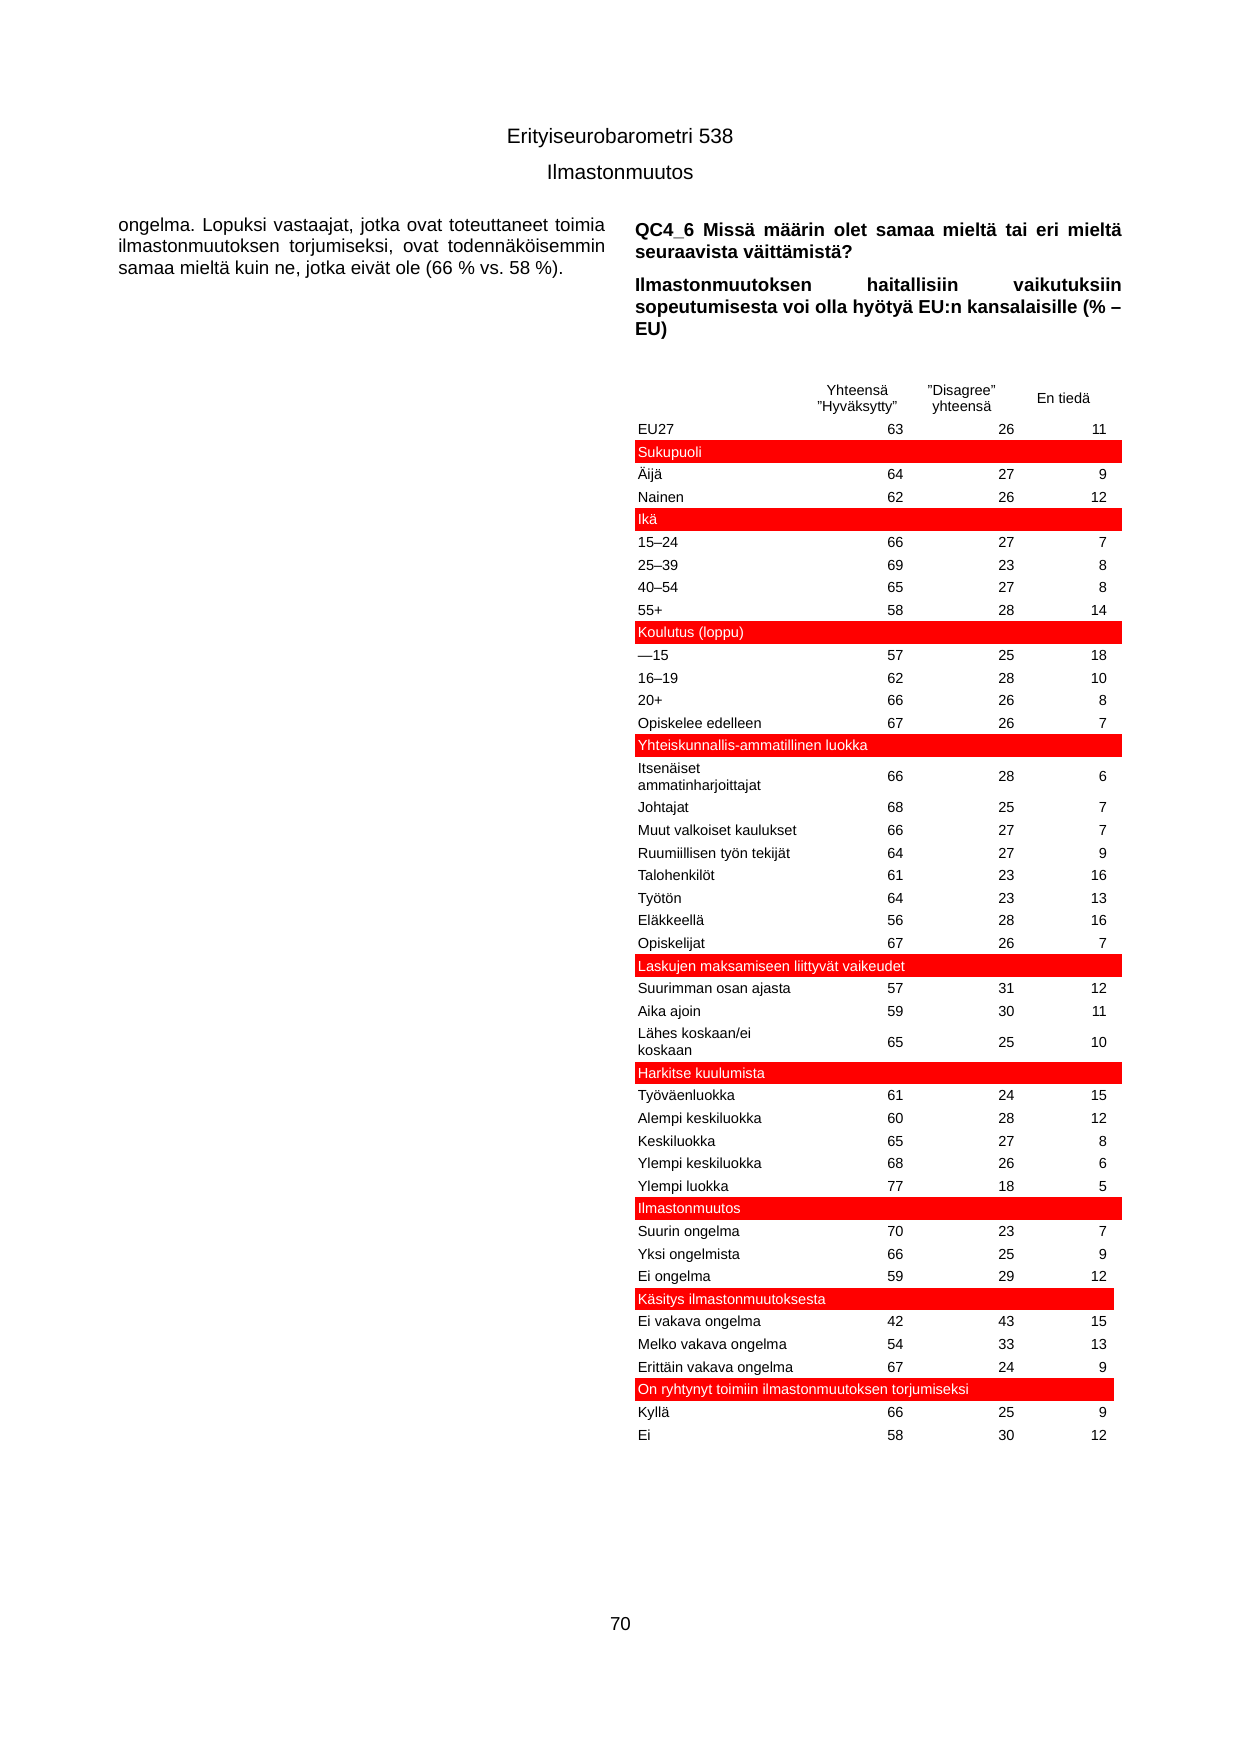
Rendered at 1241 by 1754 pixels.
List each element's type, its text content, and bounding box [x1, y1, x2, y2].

table_cell 6 [1017, 1152, 1109, 1174]
table_cell 66 [808, 689, 906, 712]
table_cell 64 [808, 463, 906, 486]
table_cell 8 [1017, 553, 1109, 576]
table_cell 33 [906, 1333, 1017, 1355]
table_cell [1110, 1000, 1122, 1022]
table_cell 25 [906, 1401, 1017, 1423]
table_cell 9 [1017, 463, 1109, 486]
table_cell 65 [808, 1022, 906, 1062]
table_cell 27 [906, 576, 1017, 598]
table_header ”Disagree” yhteensä [906, 378, 1017, 418]
table_cell 7 [1017, 531, 1109, 553]
table_cell [1110, 819, 1122, 841]
table_cell 56 [808, 909, 906, 932]
table_cell [1110, 1265, 1122, 1288]
table_cell Ylempi keskiluokka [635, 1152, 808, 1174]
table_cell [1110, 418, 1122, 440]
table_cell 65 [808, 576, 906, 598]
table_cell 25–39 [635, 553, 808, 576]
table_cell 54 [808, 1333, 906, 1355]
table_cell Ylempi luokka [635, 1175, 808, 1197]
table_cell 8 [1017, 576, 1109, 598]
table_cell Käsitys ilmastonmuutoksesta [635, 1288, 1114, 1310]
table_cell 20+ [635, 689, 808, 712]
table_cell 8 [1017, 689, 1109, 712]
table_cell Harkitse kuulumista [635, 1062, 1122, 1084]
table_cell Nainen [635, 486, 808, 508]
table_cell [1110, 841, 1122, 864]
table_cell 62 [808, 666, 906, 689]
table_cell 18 [906, 1175, 1017, 1197]
table_cell 24 [906, 1355, 1017, 1378]
table_cell 58 [808, 599, 906, 621]
table_cell Työväenluokka [635, 1084, 808, 1107]
table_cell 25 [906, 1022, 1017, 1062]
table_cell 23 [906, 887, 1017, 909]
table_cell 27 [906, 463, 1017, 486]
table_cell 58 [808, 1423, 906, 1446]
table_cell 30 [906, 1423, 1017, 1446]
table_cell Ei ongelma [635, 1265, 808, 1288]
table_cell 28 [906, 909, 1017, 932]
table_cell 25 [906, 1243, 1017, 1265]
table_cell [1110, 796, 1122, 819]
table_cell Opiskelee edelleen [635, 712, 808, 734]
table_cell 16–19 [635, 666, 808, 689]
table_cell 9 [1017, 1355, 1109, 1378]
table_cell 64 [808, 887, 906, 909]
table_cell 23 [906, 1220, 1017, 1242]
table_cell Äijä [635, 463, 808, 486]
table_cell 11 [1017, 418, 1109, 440]
table_cell —15 [635, 644, 808, 666]
table_cell Erittäin vakava ongelma [635, 1355, 808, 1378]
table_cell 7 [1017, 712, 1109, 734]
text QC4_6 Missä määrin olet samaa mieltä tai eri mieltä seuraavista väittämistä? [635, 219, 1122, 262]
table_cell 31 [906, 977, 1017, 999]
table_cell Keskiluokka [635, 1129, 808, 1152]
table_cell 12 [1017, 486, 1109, 508]
table_cell 55+ [635, 599, 808, 621]
table_cell 43 [906, 1310, 1017, 1333]
table_cell 62 [808, 486, 906, 508]
table_cell [1110, 1129, 1122, 1152]
table_cell [1114, 1378, 1122, 1401]
table_cell On ryhtynyt toimiin ilmastonmuutoksen torjumiseksi [635, 1378, 1114, 1401]
table_cell 67 [808, 932, 906, 954]
table_cell 5 [1017, 1175, 1109, 1197]
table_cell Kyllä [635, 1401, 808, 1423]
table_cell 23 [906, 553, 1017, 576]
table_cell 27 [906, 841, 1017, 864]
table_cell Suurin ongelma [635, 1220, 808, 1242]
table_cell 66 [808, 757, 906, 796]
table_cell [1110, 1022, 1122, 1062]
table_cell 15 [1017, 1084, 1109, 1107]
table_cell Aika ajoin [635, 1000, 808, 1022]
table_cell Itsenäiset ammatinharjoittajat [635, 757, 808, 796]
table_cell 28 [906, 666, 1017, 689]
table_cell 26 [906, 712, 1017, 734]
table_cell 26 [906, 418, 1017, 440]
table_cell [1110, 1355, 1122, 1378]
table_cell 42 [808, 1310, 906, 1333]
table_cell [1110, 1310, 1122, 1333]
table_cell 77 [808, 1175, 906, 1197]
table_cell 60 [808, 1107, 906, 1129]
table_cell 26 [906, 1152, 1017, 1174]
table_cell 59 [808, 1265, 906, 1288]
table_cell 7 [1017, 1220, 1109, 1242]
table_cell Yksi ongelmista [635, 1243, 808, 1265]
table_cell [1110, 599, 1122, 621]
table_cell Laskujen maksamiseen liittyvät vaikeudet [635, 954, 1122, 977]
table_cell Ruumiillisen työn tekijät [635, 841, 808, 864]
table_cell 28 [906, 757, 1017, 796]
table_header [635, 378, 808, 418]
table_cell 12 [1017, 1423, 1109, 1446]
table_cell 9 [1017, 1243, 1109, 1265]
table_cell 67 [808, 712, 906, 734]
table_cell 26 [906, 689, 1017, 712]
table_cell Alempi keskiluokka [635, 1107, 808, 1129]
table_cell [1110, 1220, 1122, 1242]
table_cell [1110, 553, 1122, 576]
table_cell 7 [1017, 819, 1109, 841]
table_cell EU27 [635, 418, 808, 440]
table_cell 68 [808, 1152, 906, 1174]
table_cell 63 [808, 418, 906, 440]
table_cell 28 [906, 1107, 1017, 1129]
table_cell 66 [808, 1401, 906, 1423]
table_cell [1114, 1288, 1122, 1310]
table_cell 11 [1017, 1000, 1109, 1022]
table_cell Sukupuoli [635, 440, 1122, 463]
table_cell [1110, 757, 1122, 796]
table_cell 27 [906, 819, 1017, 841]
table_cell 12 [1017, 977, 1109, 999]
table_cell Lähes koskaan/ei koskaan [635, 1022, 808, 1062]
table_cell 29 [906, 1265, 1017, 1288]
table_cell 57 [808, 644, 906, 666]
table_cell [1110, 864, 1122, 887]
table_cell 61 [808, 864, 906, 887]
table_cell Ikä [635, 508, 1122, 531]
table_cell [1110, 1423, 1122, 1446]
table_cell 15–24 [635, 531, 808, 553]
table_cell [1110, 666, 1122, 689]
table_cell 57 [808, 977, 906, 999]
table_cell 61 [808, 1084, 906, 1107]
table_cell 24 [906, 1084, 1017, 1107]
table_cell [1110, 977, 1122, 999]
table_cell 23 [906, 864, 1017, 887]
table_cell [1110, 712, 1122, 734]
table_cell 59 [808, 1000, 906, 1022]
table_cell [1110, 909, 1122, 932]
table_cell 66 [808, 531, 906, 553]
table_cell 66 [808, 819, 906, 841]
table_cell 8 [1017, 1129, 1109, 1152]
table_cell [1110, 576, 1122, 598]
table_cell 65 [808, 1129, 906, 1152]
table_cell 27 [906, 1129, 1017, 1152]
table_cell 12 [1017, 1107, 1109, 1129]
table_cell [1110, 1333, 1122, 1355]
table_cell Melko vakava ongelma [635, 1333, 808, 1355]
table_cell 30 [906, 1000, 1017, 1022]
table_cell 16 [1017, 909, 1109, 932]
table_cell 7 [1017, 796, 1109, 819]
table_cell 66 [808, 1243, 906, 1265]
table_cell 26 [906, 932, 1017, 954]
table_cell [1110, 644, 1122, 666]
table_cell [1110, 1084, 1122, 1107]
table_cell 40–54 [635, 576, 808, 598]
table_cell [1110, 1243, 1122, 1265]
table_cell Yhteiskunnallis-ammatillinen luokka [635, 734, 1122, 757]
table_cell 14 [1017, 599, 1109, 621]
table_cell 16 [1017, 864, 1109, 887]
table_cell [1110, 1152, 1122, 1174]
text ongelma. Lopuksi vastaajat, jotka ovat toteuttaneet toimia ilmastonmuutoksen torjumiseksi, ovat todennäköisemmin samaa mieltä kuin ne, jotka eivät ole (66 % vs. 58 %). [118, 213, 605, 278]
table_cell [1110, 1175, 1122, 1197]
table_cell 25 [906, 796, 1017, 819]
table_cell Johtajat [635, 796, 808, 819]
table_cell [1110, 1401, 1122, 1423]
table_cell 26 [906, 486, 1017, 508]
table_cell 13 [1017, 1333, 1109, 1355]
table_cell 25 [906, 644, 1017, 666]
table_cell 13 [1017, 887, 1109, 909]
table_cell 64 [808, 841, 906, 864]
table_cell 68 [808, 796, 906, 819]
table_cell 18 [1017, 644, 1109, 666]
table_header [1110, 378, 1122, 418]
table_cell 70 [808, 1220, 906, 1242]
table_cell 10 [1017, 1022, 1109, 1062]
table_header Yhteensä ”Hyväksytty” [808, 378, 906, 418]
table_cell 6 [1017, 757, 1109, 796]
table_cell [1110, 531, 1122, 553]
table_cell Eläkkeellä [635, 909, 808, 932]
table_cell 28 [906, 599, 1017, 621]
table_cell [1110, 1107, 1122, 1129]
table_cell [1110, 932, 1122, 954]
table_cell 10 [1017, 666, 1109, 689]
text Ilmastonmuutoksen haitallisiin vaikutuksiin sopeutumisesta voi olla hyötyä EU:n kansalaisille (% – EU) [635, 274, 1122, 339]
table_cell Ei vakava ongelma [635, 1310, 808, 1333]
table_cell Ilmastonmuutos [635, 1197, 1122, 1220]
table_cell Ei [635, 1423, 808, 1446]
table_cell Muut valkoiset kaulukset [635, 819, 808, 841]
table_cell [1110, 689, 1122, 712]
table_cell Suurimman osan ajasta [635, 977, 808, 999]
table_cell 27 [906, 531, 1017, 553]
table_cell Talohenkilöt [635, 864, 808, 887]
table_cell Koulutus (loppu) [635, 621, 1122, 644]
table_header En tiedä [1017, 378, 1109, 418]
table_cell 9 [1017, 1401, 1109, 1423]
table_cell 15 [1017, 1310, 1109, 1333]
table_cell 7 [1017, 932, 1109, 954]
table_cell 9 [1017, 841, 1109, 864]
table_cell [1110, 463, 1122, 486]
table_cell Työtön [635, 887, 808, 909]
table_cell [1110, 486, 1122, 508]
table_cell 12 [1017, 1265, 1109, 1288]
table_cell Opiskelijat [635, 932, 808, 954]
table_cell 69 [808, 553, 906, 576]
table_cell [1110, 887, 1122, 909]
table_cell 67 [808, 1355, 906, 1378]
